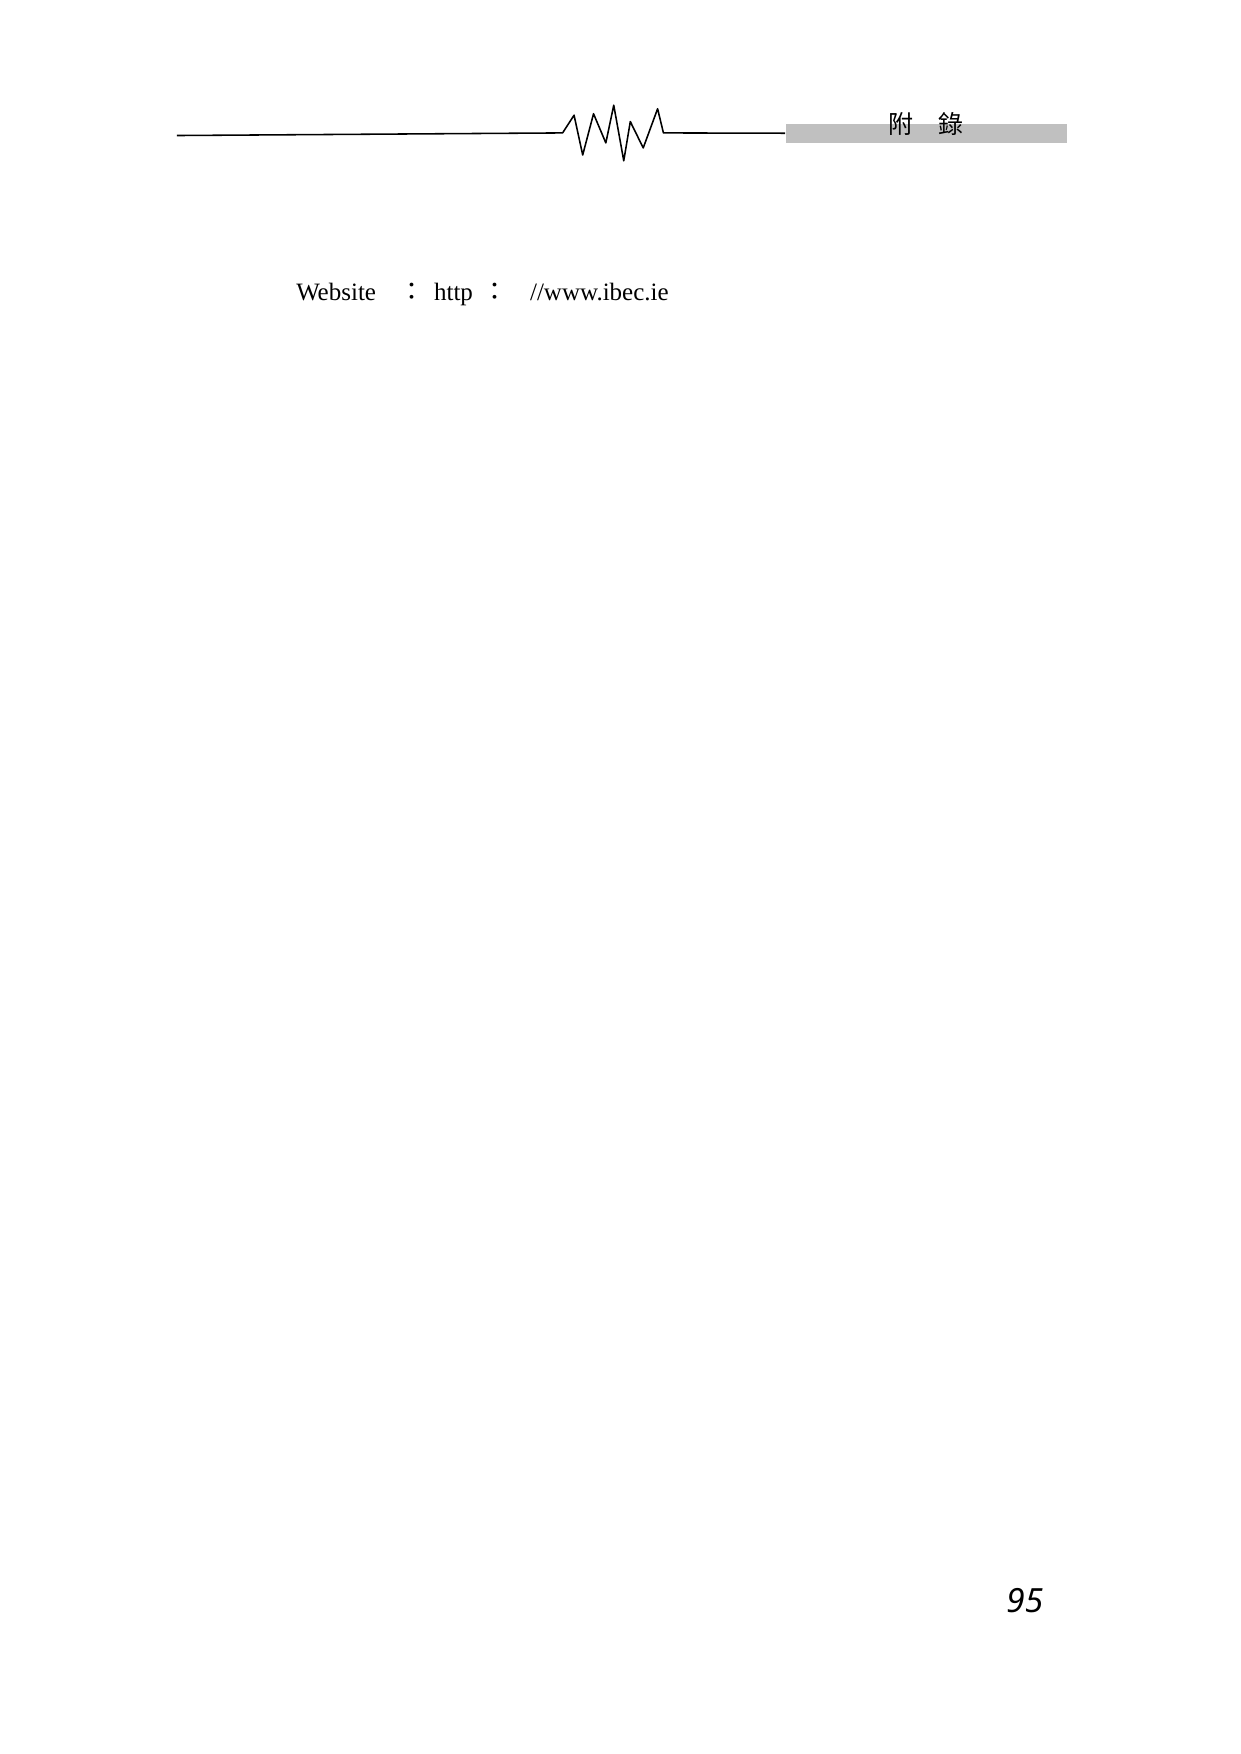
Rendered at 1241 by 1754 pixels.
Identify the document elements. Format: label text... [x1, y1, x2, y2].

text Website：http：//www.ibec.ie [207, 250, 1058, 313]
